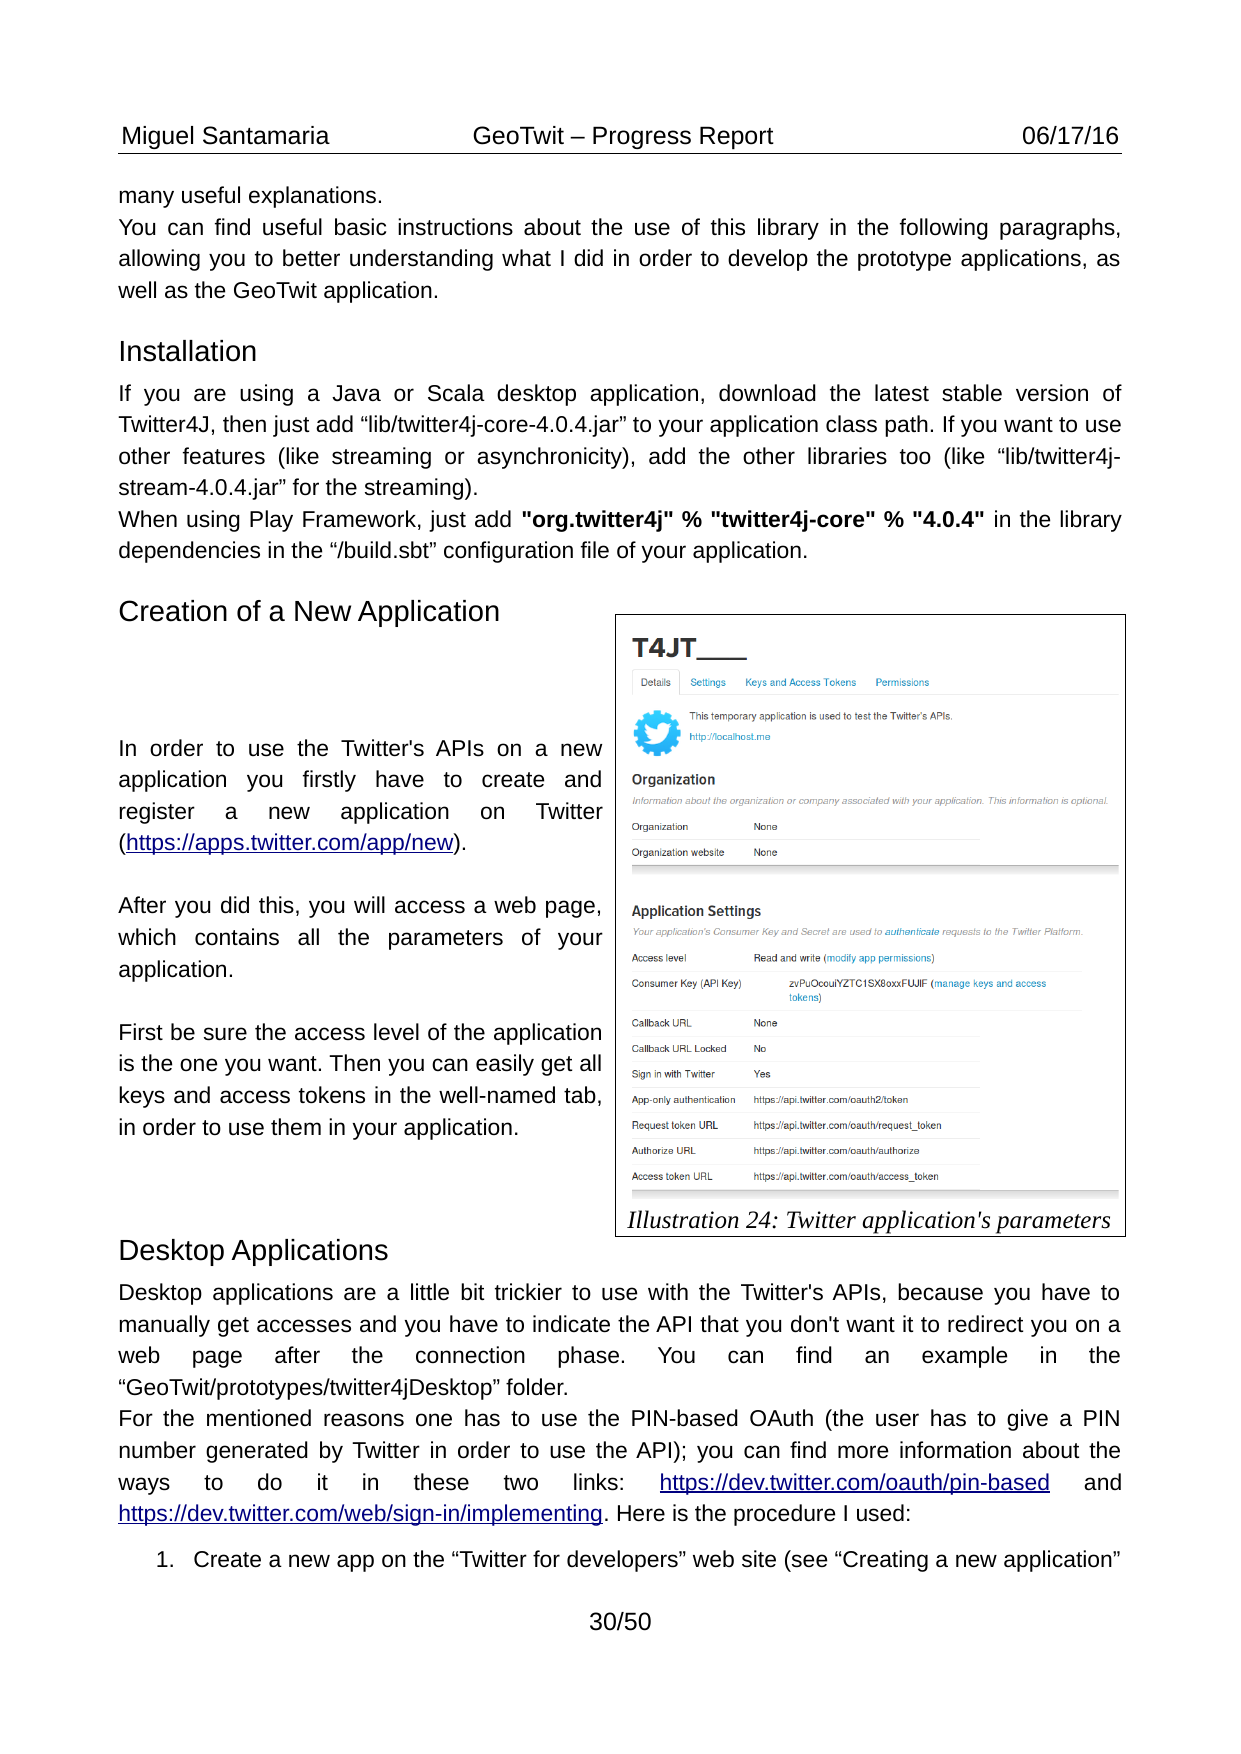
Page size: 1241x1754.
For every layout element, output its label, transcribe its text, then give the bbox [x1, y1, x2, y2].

text When using Play Framework, just add "org.twitter4j" % "twitter4j-core" % "4.0.4" in the library dependencies in the “/build.sbt” configuration file of your application. [118, 506, 1122, 564]
text You can find useful basic instructions about the use of this library in the following paragraphs, allowing you to better understanding what I did in order to develop the prototype applications, as well as the GeoTwit application. [118, 214, 1122, 303]
picture [621, 629, 1119, 1205]
subtitle Desktop Applications [118, 1233, 1122, 1267]
text Desktop applications are a little bit trickier to use with the Twitter's APIs, because you have to manually get accesses and you have to indicate the API that you don't want it to redirect you on a web page after the connection phase. You can find an example in the “GeoTwit/prototypes/twitter4jDesktop” folder. [118, 1279, 1122, 1400]
subtitle [616, 1202, 1125, 1236]
text If you are using a Java or Scala desktop application, download the latest stable version of Twitter4J, then just add “lib/twitter4j-core-4.0.4.jar” to your application class path. If you want to use other features (like streaming or asynchronicity), add the other libraries too (like “lib/twitter4j-stream-4.0.4.jar” for the streaming). [118, 379, 1122, 501]
text Illustration 24: Twitter application's parameters [618, 1202, 1122, 1233]
text First be sure the access level of the application is the one you want. Then you can easily get all keys and access tokens in the well-named tab, in order to use them in your application. [118, 1019, 615, 1140]
text For the mentioned reasons one has to use the PIN-based OAuth (the user has to give a PIN number generated by Twitter in order to use the API); you can find more information about the ways to do it in these two links: https://dev.twitter.com/oauth/pin-based and https://dev.twitter.com/web/sign-in/implementing. Here is the procedure I used: [118, 1405, 1122, 1526]
text many useful explanations. [118, 182, 1122, 209]
subtitle Installation [118, 333, 1122, 367]
list Create a new app on the “Twitter for developers” web site (see “Creating a new application” [156, 1546, 1122, 1573]
subtitle Creation of a New Application [118, 594, 1122, 627]
text After you did this, you will access a web page, which contains all the parameters of your application. [118, 892, 615, 982]
text In order to use the Twitter's APIs on a new application you firstly have to create and register a new application on Twitter (https://apps.twitter.com/app/new). [118, 640, 615, 856]
